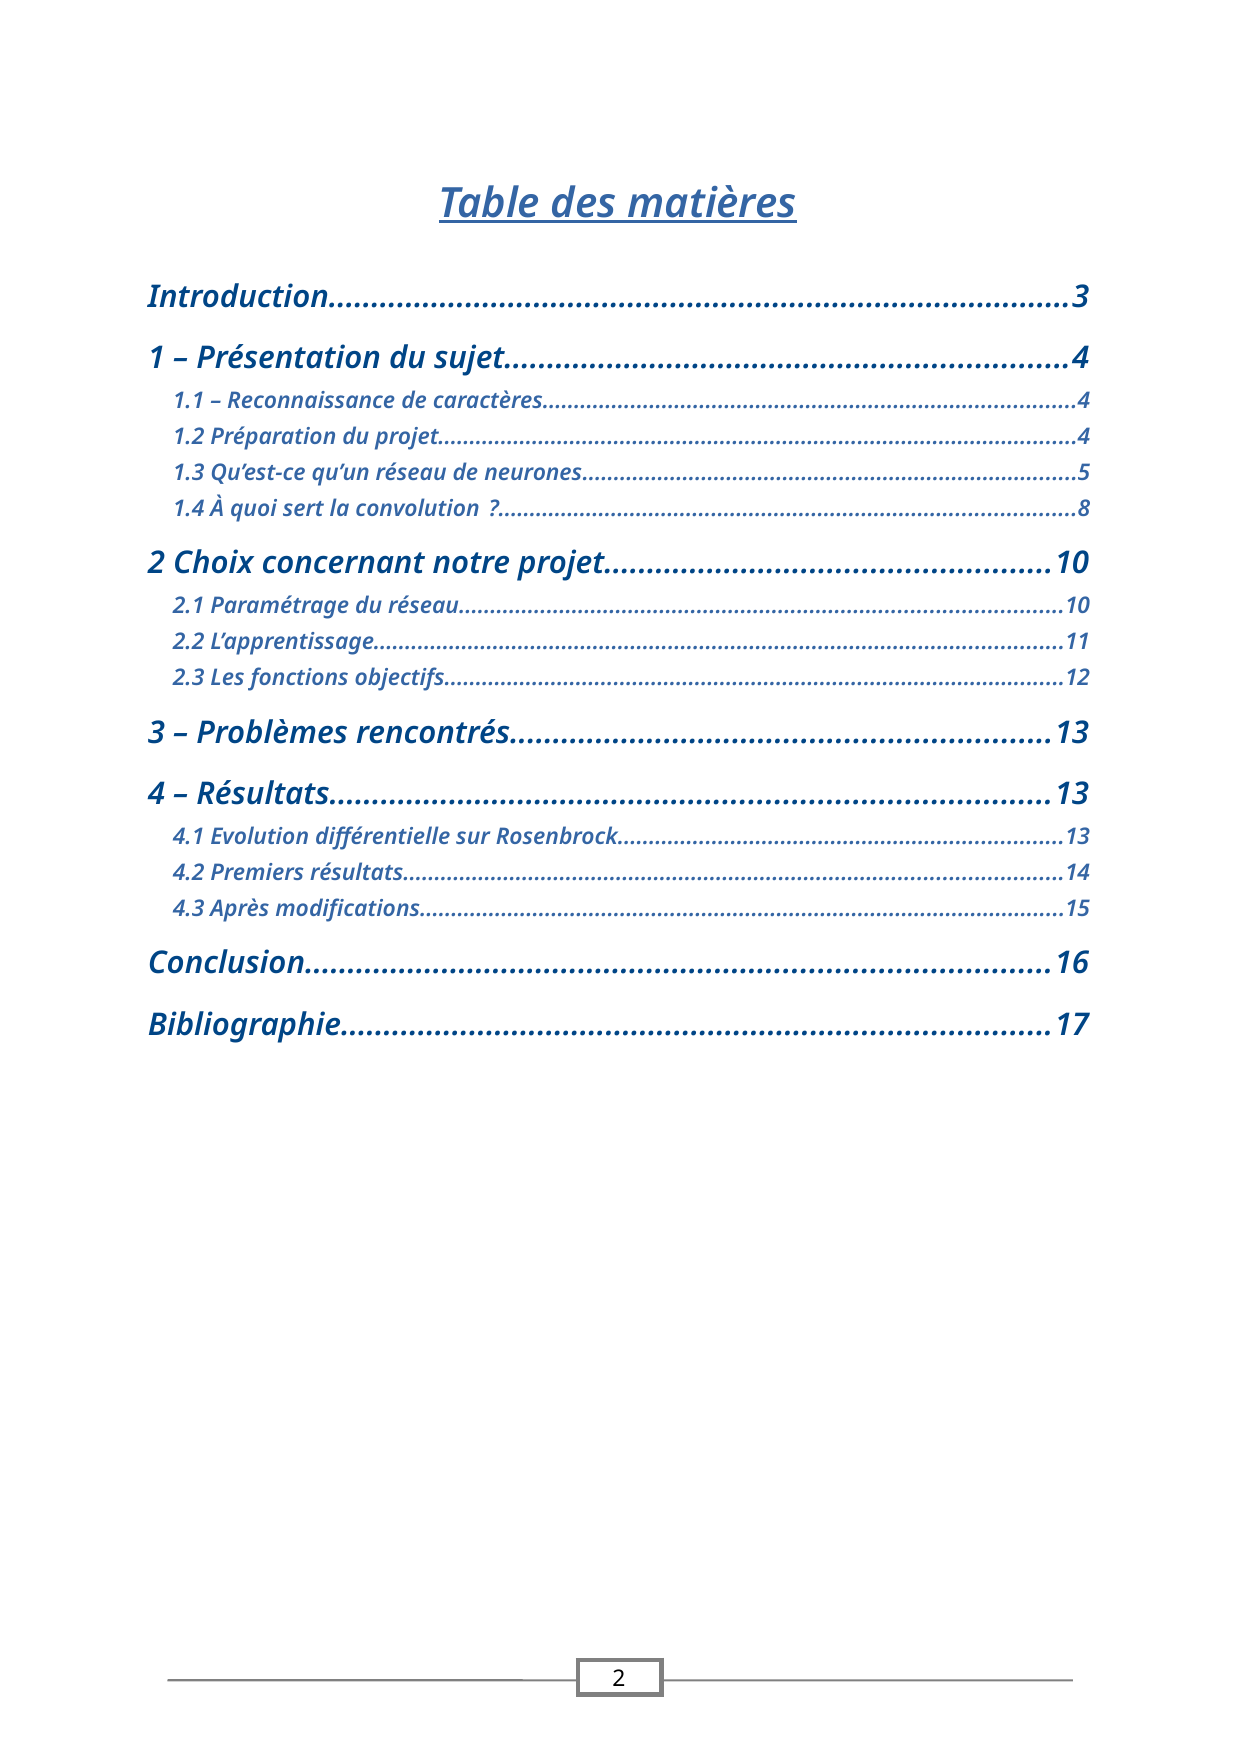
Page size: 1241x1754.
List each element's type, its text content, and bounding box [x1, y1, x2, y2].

text 1.2 Préparation du projet 4 [173, 420, 1093, 451]
text 2.1 Paramétrage du réseau 10 [173, 589, 1093, 621]
text 1 – Présentation du sujet 4 [148, 335, 1093, 378]
text 4.2 Premiers résultats 14 [173, 856, 1093, 887]
text 2.3 Les fonctions objectifs 12 [173, 661, 1093, 692]
text 1.3 Qu’est-ce qu’un réseau de neurones 5 [173, 456, 1093, 487]
text 4.3 Après modifications 15 [173, 892, 1093, 923]
text 2 Choix concernant notre projet 10 [148, 540, 1093, 583]
subtitle Table des matières [148, 172, 1093, 229]
text Conclusion 16 [148, 940, 1093, 983]
text 1.4 À quoi sert la convolution ? 8 [173, 492, 1093, 523]
text 1.1 – Reconnaissance de caractères 4 [173, 384, 1093, 415]
text 4.1 Evolution différentielle sur Rosenbrock 13 [173, 820, 1093, 851]
text 2.2 L’apprentissage 11 [173, 625, 1093, 657]
text 4 – Résultats 13 [148, 771, 1093, 814]
text Bibliographie 17 [148, 1002, 1093, 1044]
text 3 – Problèmes rencontrés 13 [148, 710, 1093, 752]
text Introduction 3 [148, 274, 1093, 316]
